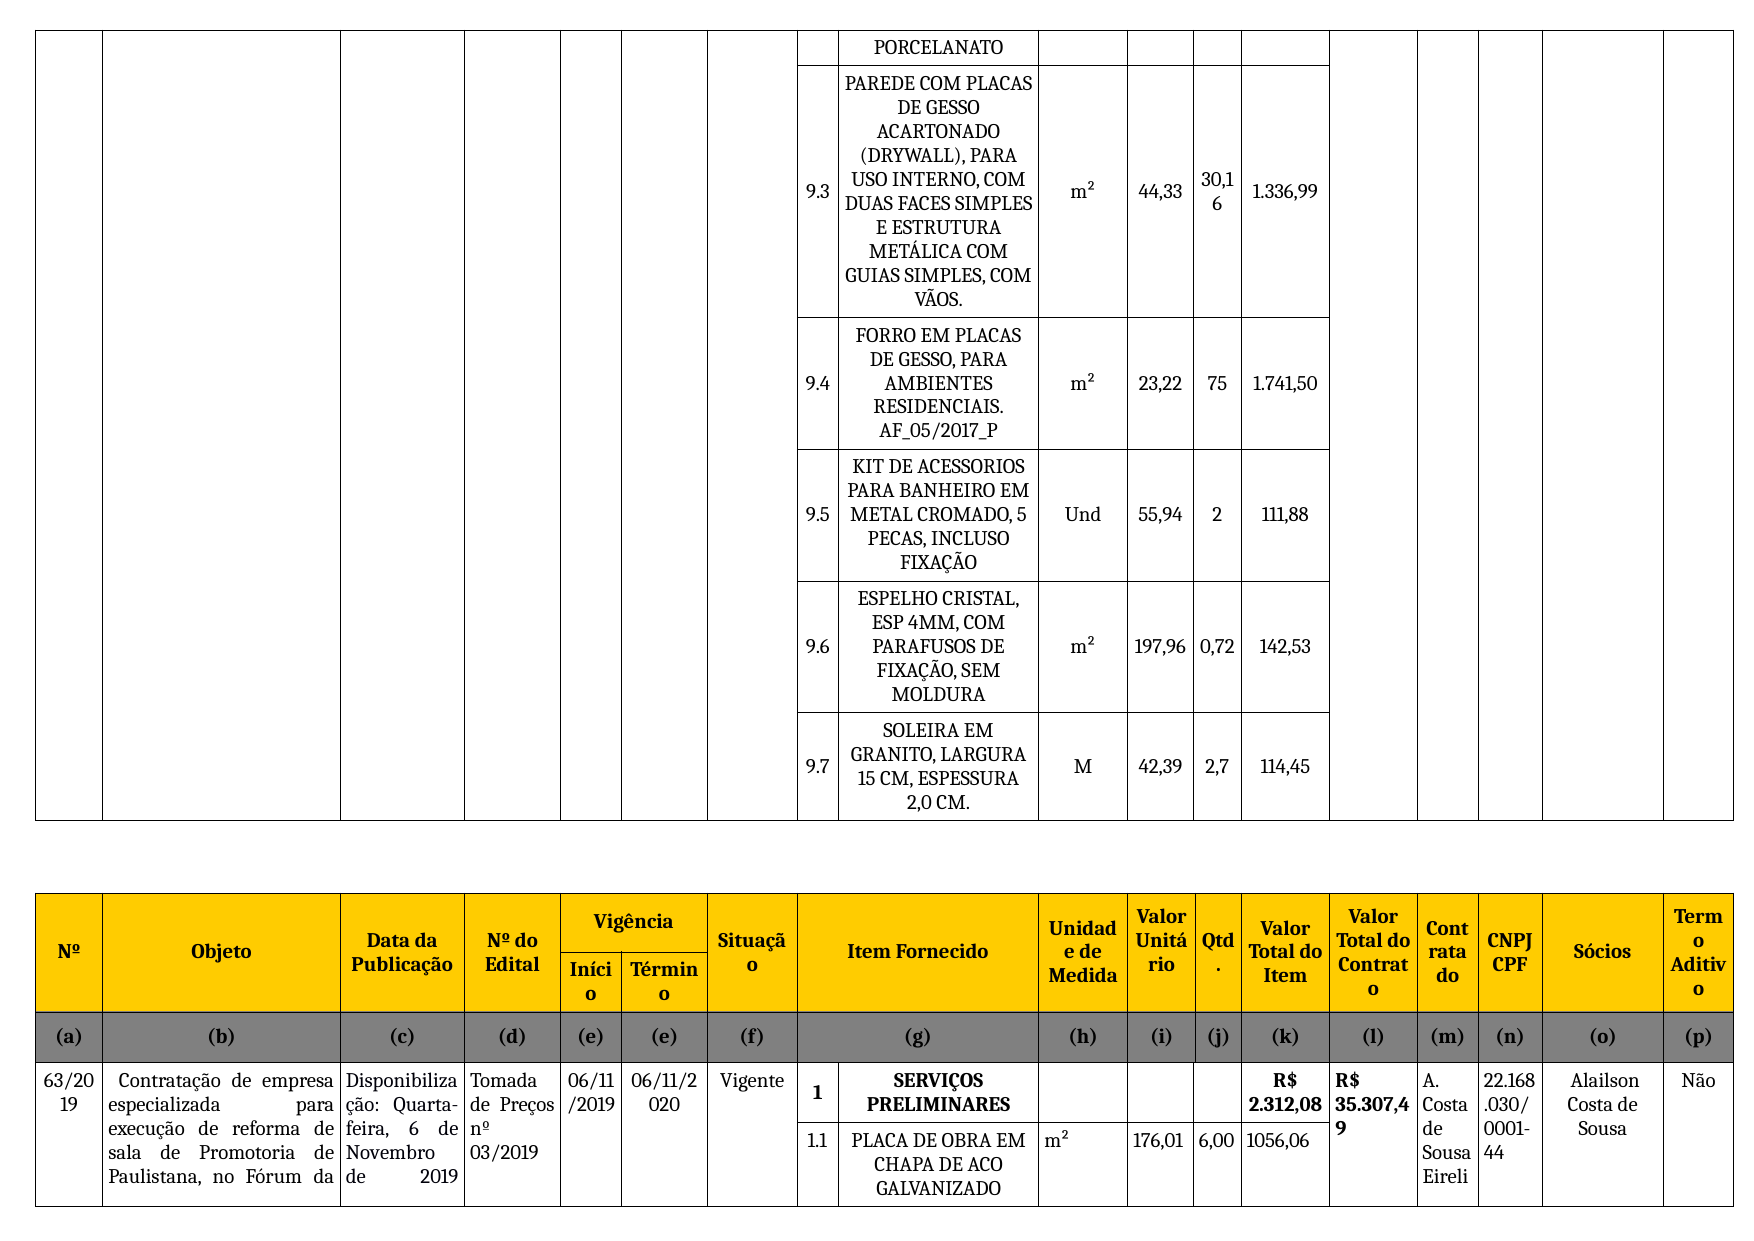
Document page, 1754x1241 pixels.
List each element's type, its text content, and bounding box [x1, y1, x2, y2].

table_cell m² [1039, 66, 1127, 317]
table_cell 1056,06 [1242, 1123, 1329, 1206]
table_cell 63/2019 [36, 1063, 102, 1206]
table_header Valor Total do Item [1242, 894, 1329, 1011]
table_cell 42,39 [1128, 713, 1193, 820]
table_cell KIT DE ACESSORIOS PARA BANHEIRO EM METAL CROMADO, 5 PECAS, INCLUSO FIXAÇÃO [839, 450, 1038, 581]
table_cell (d) [465, 1013, 560, 1062]
table_cell M [1039, 713, 1127, 820]
table_cell 75 [1194, 318, 1241, 449]
table_cell Vigente [708, 1063, 797, 1206]
table_cell [1418, 31, 1478, 820]
table_cell [1479, 31, 1542, 820]
table_cell 9.3 [798, 66, 838, 317]
table_cell Contratação de empresa especializada para execução de reforma de sala de Promotoria de Paulistana, no Fórum da [103, 1063, 340, 1206]
table_header CNPJ CPF [1479, 894, 1542, 1011]
table_cell (e) [622, 1013, 707, 1062]
table_cell 06/11/2020 [622, 1063, 707, 1206]
table_cell 23,22 [1128, 318, 1193, 449]
table_cell Início [561, 953, 621, 1011]
table_cell (f) [708, 1013, 797, 1062]
table_cell [1242, 31, 1329, 65]
table_cell (i) [1128, 1013, 1195, 1062]
table_cell [561, 31, 621, 820]
table_cell 0,72 [1194, 582, 1241, 712]
table_cell [1039, 31, 1127, 65]
table_cell [1128, 31, 1193, 65]
table_cell [622, 31, 707, 820]
table_cell Término [622, 953, 707, 1011]
table_cell Alailson Costa de Sousa [1543, 1063, 1663, 1206]
table_header Situação [708, 894, 797, 1011]
table_cell [708, 31, 797, 820]
table_cell 44,33 [1128, 66, 1193, 317]
table_header Contratado [1418, 894, 1478, 1011]
table_header Termo Aditivo [1664, 894, 1733, 1011]
table_cell m² [1039, 582, 1127, 712]
table_cell 197,96 [1128, 582, 1193, 712]
table_cell [1194, 31, 1241, 65]
table_header Nº do Edital [465, 894, 560, 1011]
table_cell 1.1 [798, 1123, 838, 1206]
table_cell [1664, 31, 1733, 820]
table_cell [103, 31, 340, 820]
table_cell (k) [1242, 1013, 1329, 1062]
table_cell 22.168.030/0001-44 [1479, 1063, 1542, 1206]
table_cell FORRO EM PLACAS DE GESSO, PARA AMBIENTES RESIDENCIAIS. AF_05/2017_P [839, 318, 1038, 449]
table_cell m² [1039, 1123, 1127, 1206]
table_header Valor Unitário [1128, 894, 1195, 1011]
table_header Item Fornecido [798, 894, 1038, 1011]
table_cell m² [1039, 318, 1127, 449]
table_cell 176,01 [1128, 1123, 1193, 1206]
table_cell Tomada de Preços nº 03/2019 [465, 1063, 560, 1206]
table_cell 9.5 [798, 450, 838, 581]
table_cell 111,88 [1242, 450, 1329, 581]
table_cell PLACA DE OBRA EM CHAPA DE ACO GALVANIZADO [839, 1123, 1038, 1206]
table_cell Und [1039, 450, 1127, 581]
table_cell 9.6 [798, 582, 838, 712]
table_cell [1543, 31, 1663, 820]
table_cell SERVIÇOS PRELIMINARES [839, 1063, 1038, 1122]
table_cell 2 [1194, 450, 1241, 581]
table_cell 1 [798, 1063, 838, 1122]
table_cell PAREDE COM PLACAS DE GESSO ACARTONADO (DRYWALL), PARA USO INTERNO, COM DUAS FACES SIMPLES E ESTRUTURA METÁLICA COM GUIAS SIMPLES, COM VÃOS. [839, 66, 1038, 317]
table_cell [1039, 1063, 1127, 1122]
table_cell (b) [103, 1013, 340, 1062]
table_header Vigência [561, 894, 707, 951]
table_cell 06/11/2019 [561, 1063, 621, 1206]
table_cell ESPELHO CRISTAL, ESP 4MM, COM PARAFUSOS DE FIXAÇÃO, SEM MOLDURA [839, 582, 1038, 712]
table_cell (c) [341, 1013, 464, 1062]
table_cell [1330, 31, 1417, 820]
table_cell 2,7 [1194, 713, 1241, 820]
table_cell A. Costa de Sousa Eireli [1418, 1063, 1478, 1206]
table_cell 55,94 [1128, 450, 1193, 581]
table_cell R$ 2.312,08 [1242, 1063, 1329, 1122]
table_cell (h) [1039, 1013, 1127, 1062]
table_cell Disponibilização: Quarta-feira, 6 de Novembro de 2019 [341, 1063, 464, 1206]
table_cell [341, 31, 464, 820]
table_cell 9.4 [798, 318, 838, 449]
table_cell Não [1664, 1063, 1733, 1206]
table_header Nº [36, 894, 102, 1011]
table_header Qtd. [1196, 894, 1241, 1011]
table_cell (j) [1196, 1013, 1241, 1062]
table_cell (l) [1330, 1013, 1417, 1062]
table_header Unidade de Medida [1039, 894, 1127, 1011]
table_header Valor Total do Contrato [1330, 894, 1417, 1011]
table_cell SOLEIRA EM GRANITO, LARGURA 15 CM, ESPESSURA 2,0 CM. [839, 713, 1038, 820]
table_header Objeto [103, 894, 340, 1011]
table_cell (m) [1418, 1013, 1478, 1062]
table_cell (n) [1479, 1013, 1542, 1062]
table_cell 114,45 [1242, 713, 1329, 820]
table_cell [1128, 1063, 1193, 1122]
table_cell (p) [1664, 1013, 1733, 1062]
table_cell [36, 31, 102, 820]
table_cell [465, 31, 560, 820]
table_cell (g) [798, 1013, 1038, 1062]
table_cell 142,53 [1242, 582, 1329, 712]
table_cell R$ 35.307,49 [1330, 1063, 1417, 1206]
table_header Sócios [1543, 894, 1663, 1011]
table_cell 30,16 [1194, 66, 1241, 317]
table_cell [798, 31, 838, 65]
table_cell (a) [36, 1013, 102, 1062]
table_cell [1194, 1063, 1241, 1122]
table_header Data da Publicação [341, 894, 464, 1011]
table_cell 9.7 [798, 713, 838, 820]
table_cell (o) [1543, 1013, 1663, 1062]
table_cell 6,00 [1194, 1123, 1241, 1206]
table_cell (e) [561, 1013, 621, 1062]
table_cell 1.336,99 [1242, 66, 1329, 317]
table_cell 1.741,50 [1242, 318, 1329, 449]
table_cell PORCELANATO [839, 31, 1038, 65]
